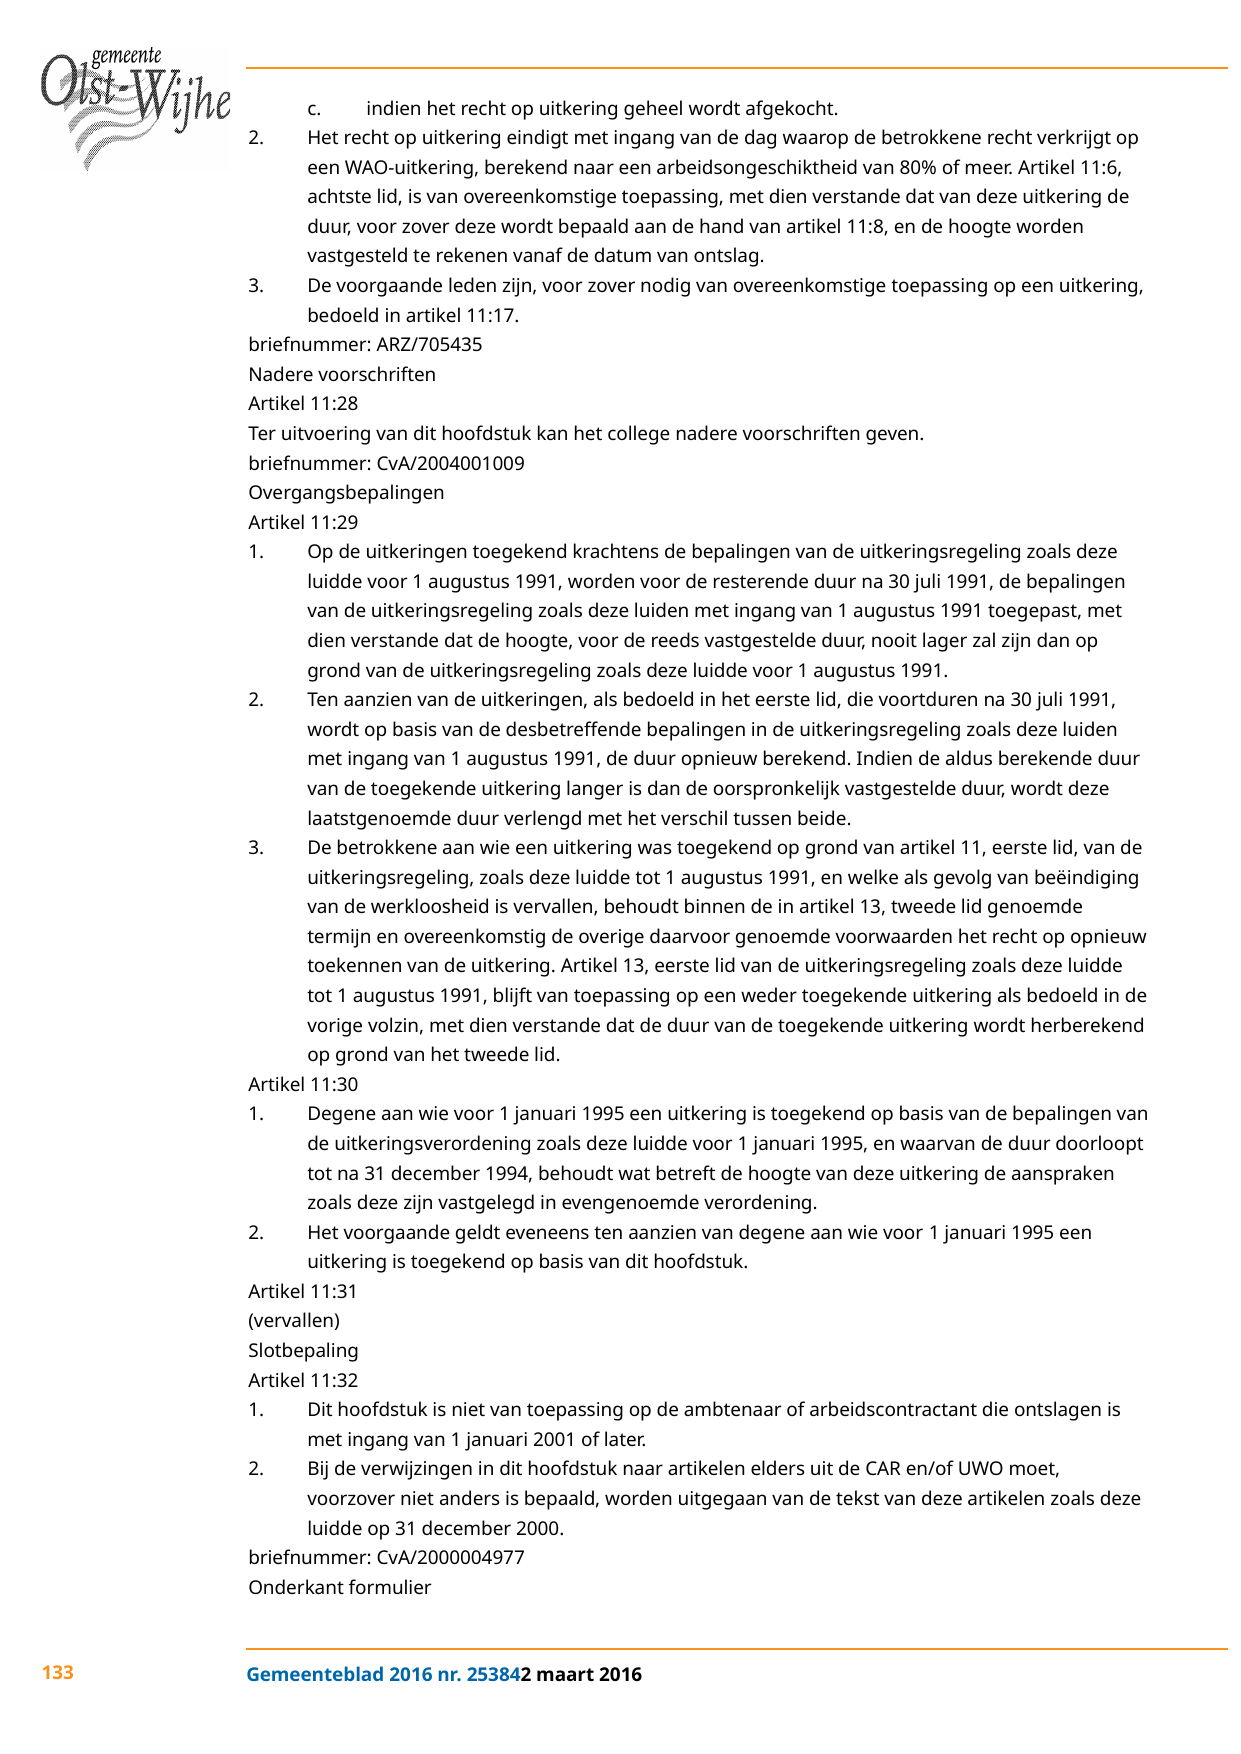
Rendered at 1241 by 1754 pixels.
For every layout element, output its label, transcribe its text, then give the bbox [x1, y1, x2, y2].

text Nadere voorschriften [248, 361, 1152, 387]
text Artikel 11:29 [248, 509, 1152, 535]
text briefnummer: ARZ/705435 [248, 331, 1152, 357]
list De betrokkene aan wie een uitkering was toegekend op grond van artikel 11, eerste lid, van de uitkeringsregeling, zoals deze luidde tot 1 augustus 1991, en welke als gevolg van beëindiging van de werkloosheid is vervallen, behoudt binnen de in artikel 13, tweede lid genoemde termijn en overeenkomstig de overige daarvoor genoemde voorwaarden het recht op opnieuw toekennen van de uitkering. Artikel 13, eerste lid van de uitkeringsregeling zoals deze luidde tot 1 augustus 1991, blijft van toepassing op een weder toegekende uitkering als bedoeld in de vorige volzin, met dien verstande dat de duur van de toegekende uitkering wordt herberekend op grond van het tweede lid. [248, 834, 1152, 1067]
text Artikel 11:32 [248, 1367, 1152, 1393]
picture [41, 47, 231, 172]
list Ten aanzien van de uitkeringen, als bedoeld in het eerste lid, die voortduren na 30 juli 1991, wordt op basis van de desbetreffende bepalingen in de uitkeringsregeling zoals deze luiden met ingang van 1 augustus 1991, de duur opnieuw berekend. Indien de aldus berekende duur van de toegekende uitkering langer is dan de oorspronkelijk vastgestelde duur, wordt deze laatstgenoemde duur verlengd met het verschil tussen beide. [248, 686, 1152, 831]
text Onderkant formulier [248, 1574, 1152, 1600]
list Het voorgaande geldt eveneens ten aanzien van degene aan wie voor 1 januari 1995 een uitkering is toegekend op basis van dit hoofdstuk. [248, 1219, 1152, 1274]
text Ter uitvoering van dit hoofdstuk kan het college nadere voorschriften geven. [248, 420, 1152, 446]
text briefnummer: CvA/2004001009 [248, 450, 1152, 476]
list indien het recht op uitkering geheel wordt afgekocht. [307, 95, 1152, 121]
text Slotbepaling [248, 1337, 1152, 1363]
list Dit hoofdstuk is niet van toepassing op de ambtenaar of arbeidscontractant die ontslagen is met ingang van 1 januari 2001 of later. [248, 1396, 1152, 1452]
list Bij de verwijzingen in dit hoofdstuk naar artikelen elders uit de CAR en/of UWO moet, voorzover niet anders is bepaald, worden uitgegaan van de tekst van deze artikelen zoals deze luidde op 31 december 2000. [248, 1456, 1152, 1541]
text Overgangsbepalingen [248, 479, 1152, 505]
list Het recht op uitkering eindigt met ingang van de dag waarop de betrokkene recht verkrijgt op een WAO-uitkering, berekend naar een arbeidsongeschiktheid van 80% of meer. Artikel 11:6, achtste lid, is van overeenkomstige toepassing, met dien verstande dat van deze uitkering de duur, voor zover deze wordt bepaald aan de hand van artikel 11:8, en de hoogte worden vastgesteld te rekenen vanaf de datum van ontslag. [248, 124, 1152, 268]
text Artikel 11:30 [248, 1071, 1152, 1097]
text Artikel 11:28 [248, 391, 1152, 416]
list Op de uitkeringen toegekend krachtens de bepalingen van de uitkeringsregeling zoals deze luidde voor 1 augustus 1991, worden voor de resterende duur na 30 juli 1991, de bepalingen van de uitkeringsregeling zoals deze luiden met ingang van 1 augustus 1991 toegepast, met dien verstande dat de hoogte, voor de reeds vastgestelde duur, nooit lager zal zijn dan op grond van de uitkeringsregeling zoals deze luidde voor 1 augustus 1991. [248, 538, 1152, 683]
text briefnummer: CvA/2000004977 [248, 1544, 1152, 1570]
list De voorgaande leden zijn, voor zover nodig van overeenkomstige toepassing op een uitkering, bedoeld in artikel 11:17. [248, 272, 1152, 328]
text (vervallen) [248, 1308, 1152, 1333]
list Degene aan wie voor 1 januari 1995 een uitkering is toegekend op basis van de bepalingen van de uitkeringsverordening zoals deze luidde voor 1 januari 1995, en waarvan de duur doorloopt tot na 31 december 1994, behoudt wat betreft de hoogte van deze uitkering de aanspraken zoals deze zijn vastgelegd in evengenoemde verordening. [248, 1101, 1152, 1215]
text Artikel 11:31 [248, 1278, 1152, 1304]
